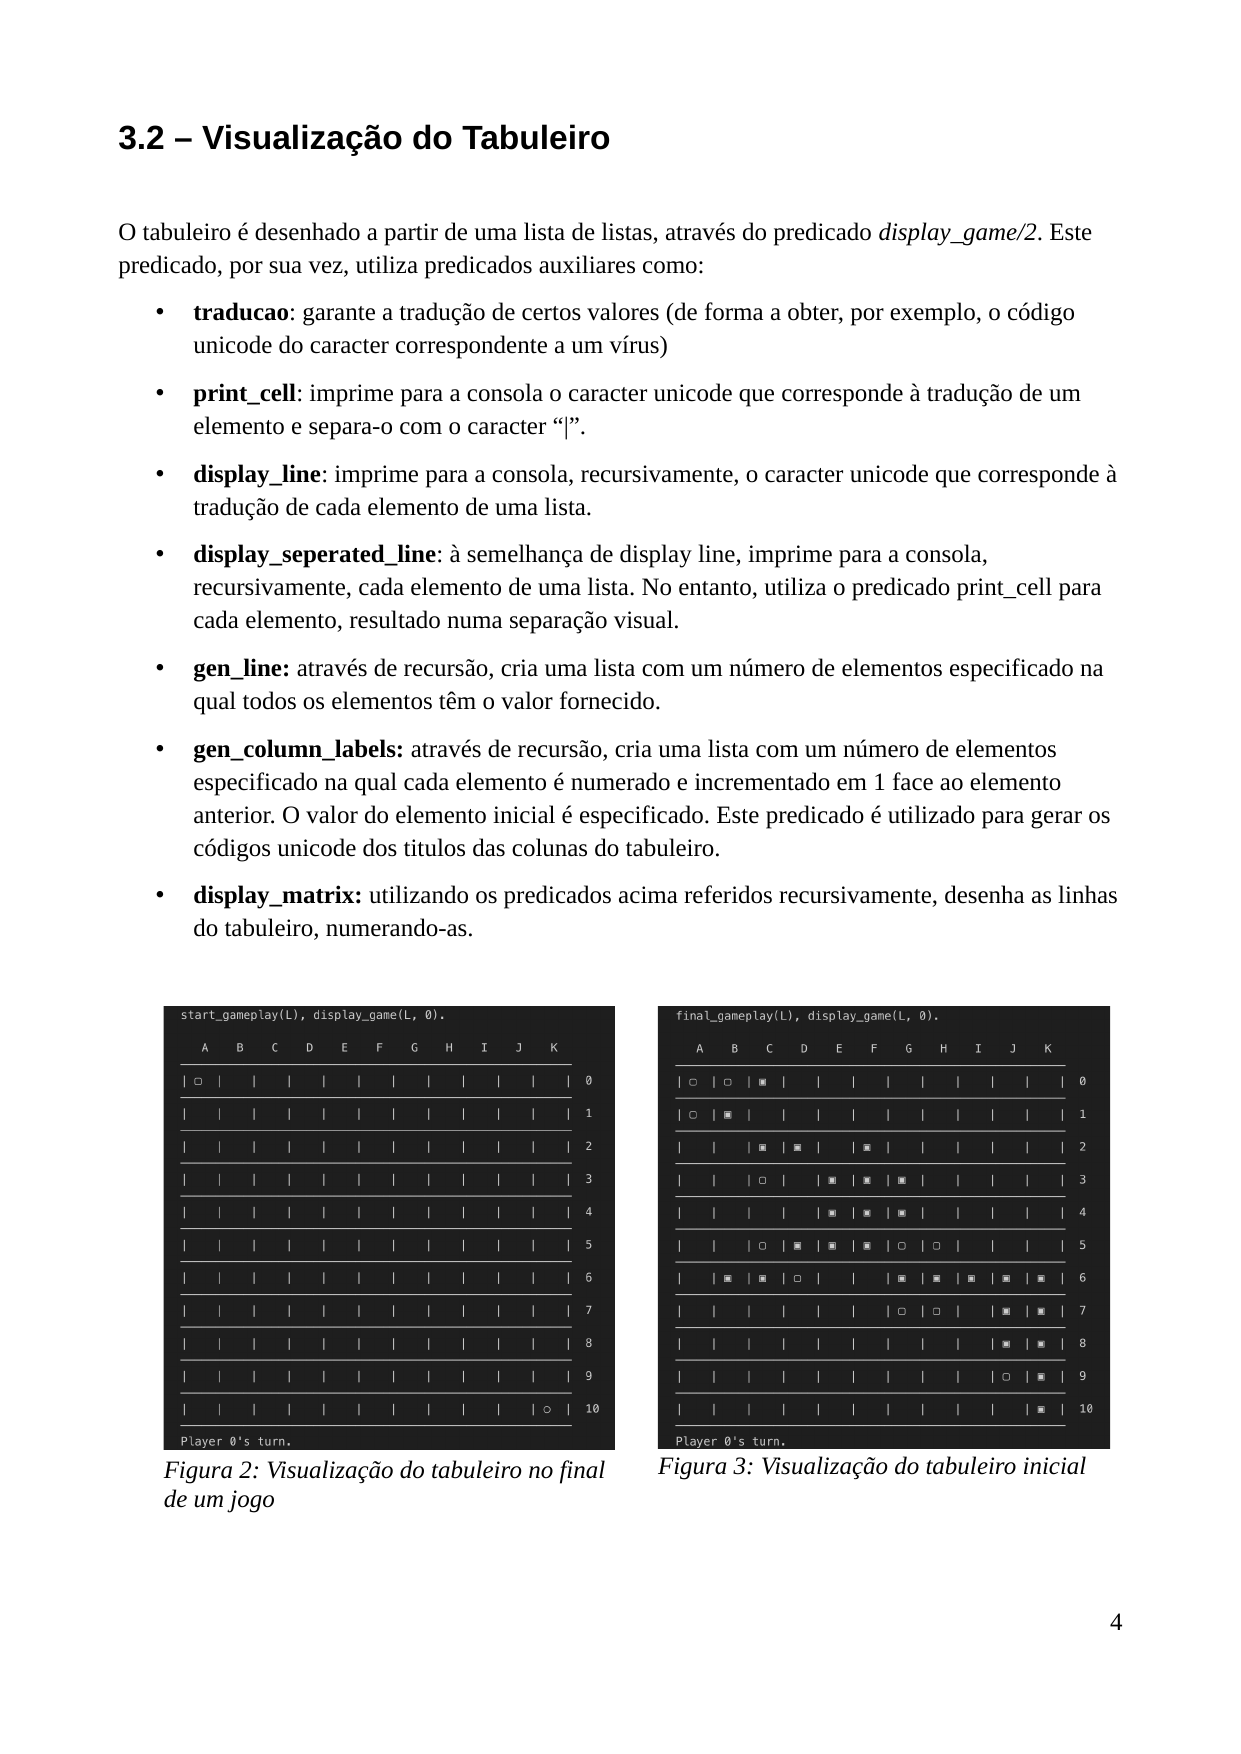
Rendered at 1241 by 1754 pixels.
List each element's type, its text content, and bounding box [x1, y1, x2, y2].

list display_seperated_line: à semelhança de display line, imprime para a consola, recursivamente, cada elemento de uma lista. No entanto, utiliza o predicado print_cell para cada elemento, resultado numa separação visual. [156, 539, 1122, 634]
list gen_column_labels: através de recursão, cria uma lista com um número de elementos especificado na qual cada elemento é numerado e incrementado em 1 face ao elemento anterior. O valor do elemento inicial é especificado. Este predicado é utilizado para gerar os códigos unicode dos titulos das colunas do tabuleiro. [156, 734, 1122, 861]
list Figura 2: Visualização do tabuleiro no final de um jogo [163, 1450, 615, 1513]
list display_line: imprime para a consola, recursivamente, o caracter unicode que corresponde à tradução de cada elemento de uma lista. [156, 459, 1122, 521]
picture [657, 1006, 1111, 1449]
list Figura 3: Visualização do tabuleiro inicial [658, 1449, 1110, 1480]
subtitle 3.2 – Visualização do Tabuleiro [118, 118, 1122, 157]
list gen_line: através de recursão, cria uma lista com um número de elementos especificado na qual todos os elementos têm o valor fornecido. [156, 653, 1122, 715]
picture [163, 1006, 615, 1450]
list print_cell: imprime para a consola o caracter unicode que corresponde à tradução de um elemento e separa-o com o caracter “|”. [156, 378, 1122, 440]
list display_matrix: utilizando os predicados acima referidos recursivamente, desenha as linhas do tabuleiro, numerando-as. [156, 880, 1122, 942]
list traducao: garante a tradução de certos valores (de forma a obter, por exemplo, o código unicode do caracter correspondente a um vírus) [156, 297, 1122, 359]
text O tabuleiro é desenhado a partir de uma lista de listas, através do predicado display_game/2. Este predicado, por sua vez, utiliza predicados auxiliares como: [118, 217, 1122, 279]
